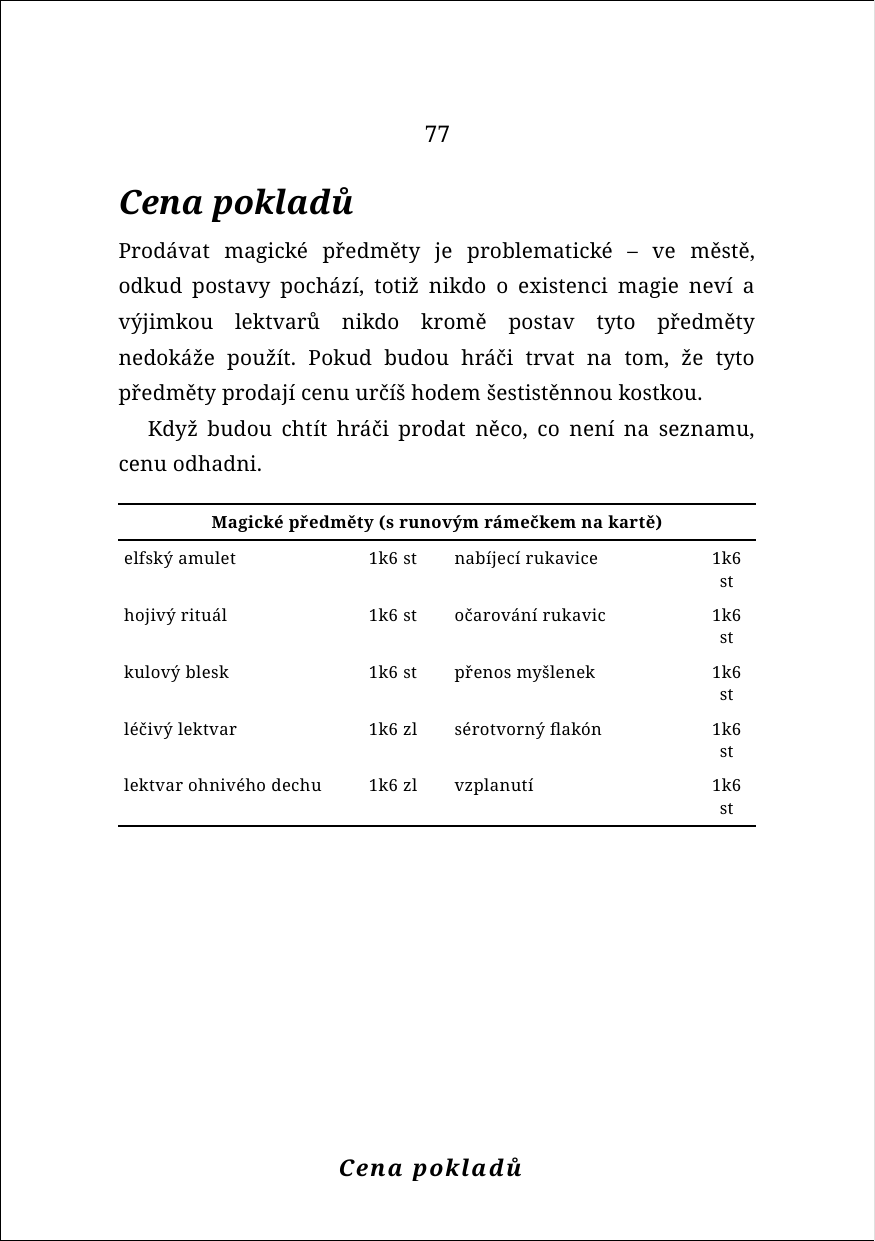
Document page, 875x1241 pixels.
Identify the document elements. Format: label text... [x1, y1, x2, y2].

table_cell sérotvorný flakón [449, 711, 697, 768]
table_cell 1k6 st [697, 541, 756, 598]
table_cell 1k6 st [697, 711, 756, 768]
table_cell hojivý rituál [118, 598, 360, 654]
table_cell přenos myšlenek [449, 655, 697, 711]
table_cell [425, 768, 449, 825]
table_cell 1k6 st [697, 655, 756, 711]
table_cell očarování rukavic [449, 598, 697, 654]
table_cell [425, 711, 449, 768]
table_cell elfský amulet [118, 541, 360, 598]
subtitle Cena pokladů [118, 179, 756, 224]
table_cell 1k6 zl [360, 711, 425, 768]
table_cell 1k6 st [360, 655, 425, 711]
table_cell [425, 598, 449, 654]
table_cell léčivý lektvar [118, 711, 360, 768]
table_cell [425, 655, 449, 711]
table_cell 1k6 zl [360, 768, 425, 825]
table_cell 1k6 st [697, 598, 756, 654]
table_cell nabíjecí rukavice [449, 541, 697, 598]
table_cell vzplanutí [449, 768, 697, 825]
table_cell 1k6 st [360, 541, 425, 598]
table_cell lektvar ohnivého dechu [118, 768, 360, 825]
table_cell kulový blesk [118, 655, 360, 711]
table_cell 1k6 st [697, 768, 756, 825]
text Prodávat magické předměty je problematické – ve městě, odkud postavy pochází, totiž nikdo o existenci magie neví a výjimkou lektvarů nikdo kromě postav tyto předměty nedokáže použít. Pokud budou hráči trvat na tom, že tyto předměty prodají cenu určíš hodem šestistěnnou kostkou. Když budou chtít hráči prodat něco, co není na seznamu, cenu odhadni. [118, 236, 756, 478]
table_cell [425, 541, 449, 598]
table_header Magické předměty (s runovým rámečkem na kartě) [118, 505, 756, 539]
table_cell 1k6 st [360, 598, 425, 654]
